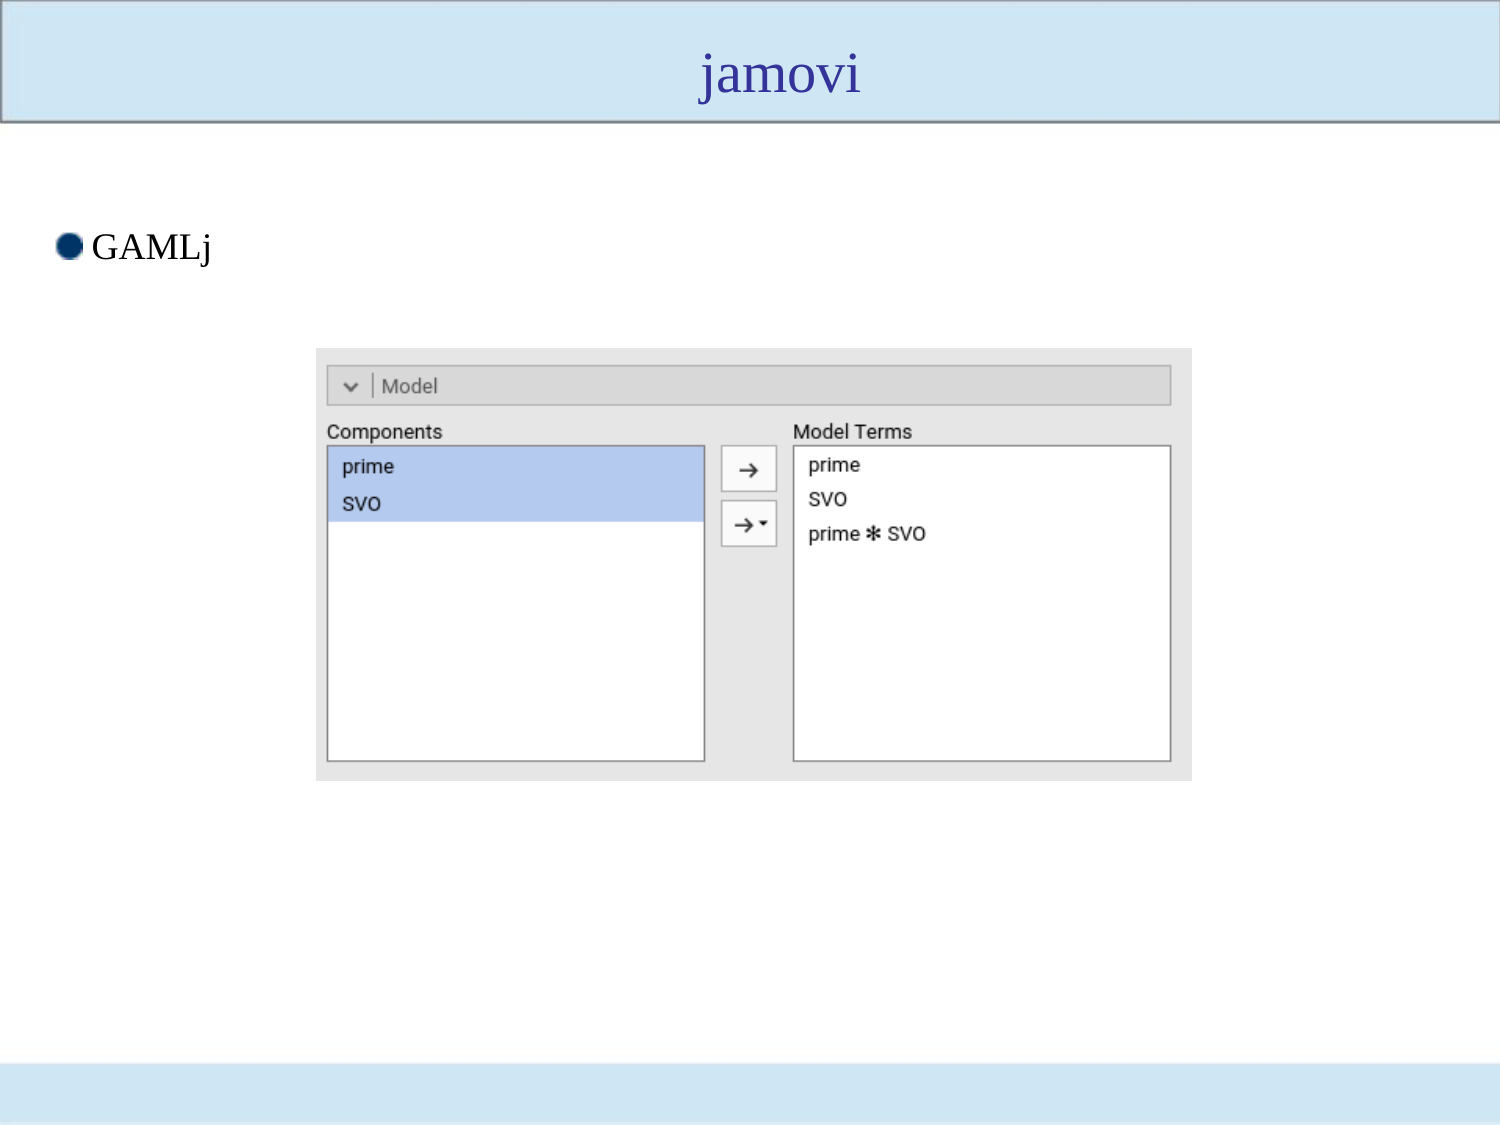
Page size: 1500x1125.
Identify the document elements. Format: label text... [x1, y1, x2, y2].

picture [0, 0, 1500, 1125]
title jamovi [249, 21, 1313, 117]
text_box GAMLj [37, 187, 1463, 275]
